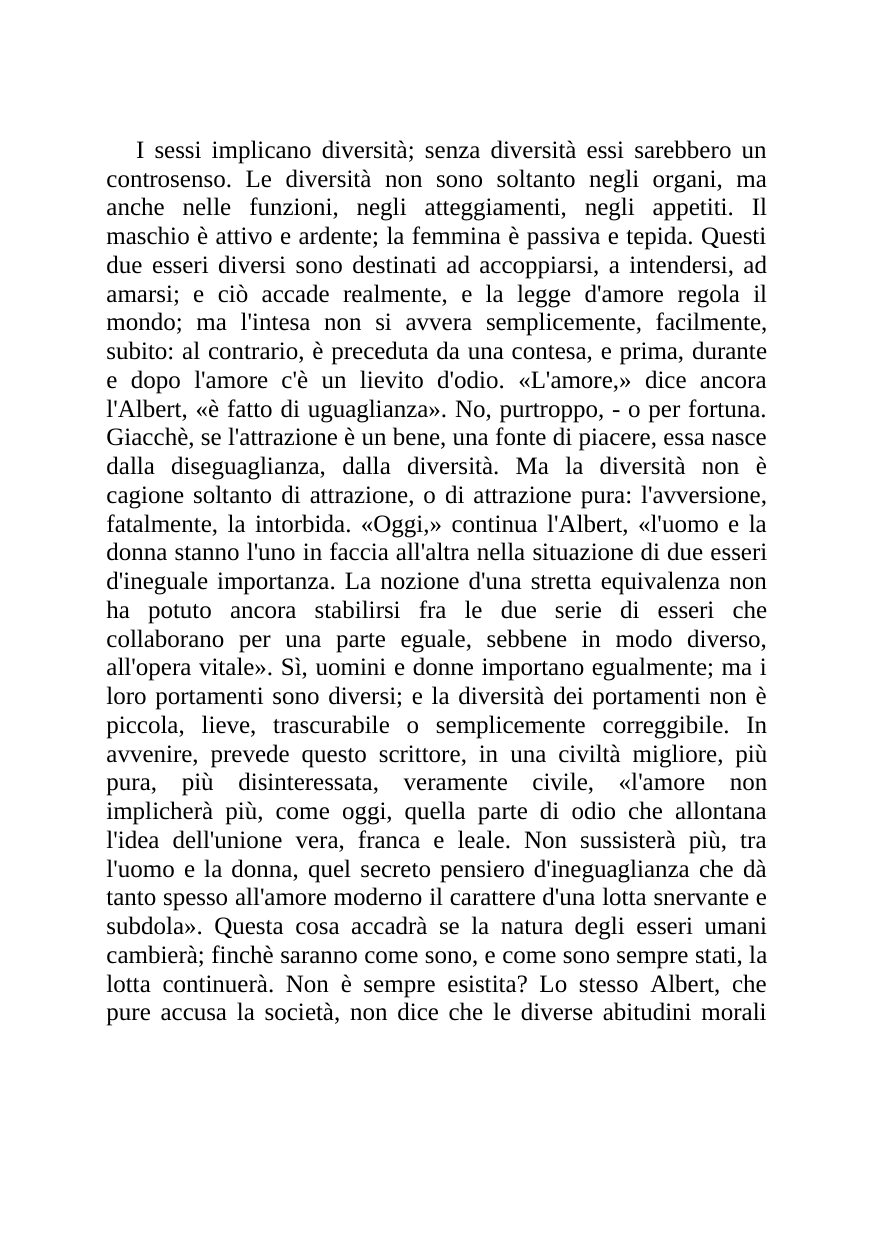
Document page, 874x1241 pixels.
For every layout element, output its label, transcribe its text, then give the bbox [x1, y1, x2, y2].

text I sessi implicano diversità; senza diversità essi sarebbero un controsenso. Le diversità non sono soltanto negli organi, ma anche nelle funzioni, negli atteggiamenti, negli appetiti. Il maschio è attivo e ardente; la femmina è passiva e tepida. Questi due esseri diversi sono destinati ad accoppiarsi, a intendersi, ad amarsi; e ciò accade realmente, e la legge d'amore regola il mondo; ma l'intesa non si avvera semplicemente, facilmente, subito: al contrario, è preceduta da una contesa, e prima, durante e dopo l'amore c'è un lievito d'odio. «L'amore,» dice ancora l'Albert, «è fatto di uguaglianza». No, purtroppo, - o per fortuna. Giacchè, se l'attrazione è un bene, una fonte di piacere, essa nasce dalla diseguaglianza, dalla diversità. Ma la diversità non è cagione soltanto di attrazione, o di attrazione pura: l'avversione, fatalmente, la intorbida. «Oggi,» continua l'Albert, «l'uomo e la donna stanno l'uno in faccia all'altra nella situazione di due esseri d'ineguale importanza. La nozione d'una stretta equivalenza non ha potuto ancora stabilirsi fra le due serie di esseri che collaborano per una parte eguale, sebbene in modo diverso, all'opera vitale». Sì, uomini e donne importano egualmente; ma i loro portamenti sono diversi; e la diversità dei portamenti non è piccola, lieve, trascurabile o semplicemente correggibile. In avvenire, prevede questo scrittore, in una civiltà migliore, più pura, più disinteressata, veramente civile, «l'amore non implicherà più, come oggi, quella parte di odio che allontana l'idea dell'unione vera, franca e leale. Non sussisterà più, tra l'uomo e la donna, quel secreto pensiero d'ineguaglianza che dà tanto spesso all'amore moderno il carattere d'una lotta snervante e subdola». Questa cosa accadrà se la natura degli esseri umani cambierà; finchè saranno come sono, e come sono sempre stati, la lotta continuerà. Non è sempre esistita? Lo stesso Albert, che pure accusa la società, non dice che le diverse abitudini morali [106, 135, 768, 1026]
